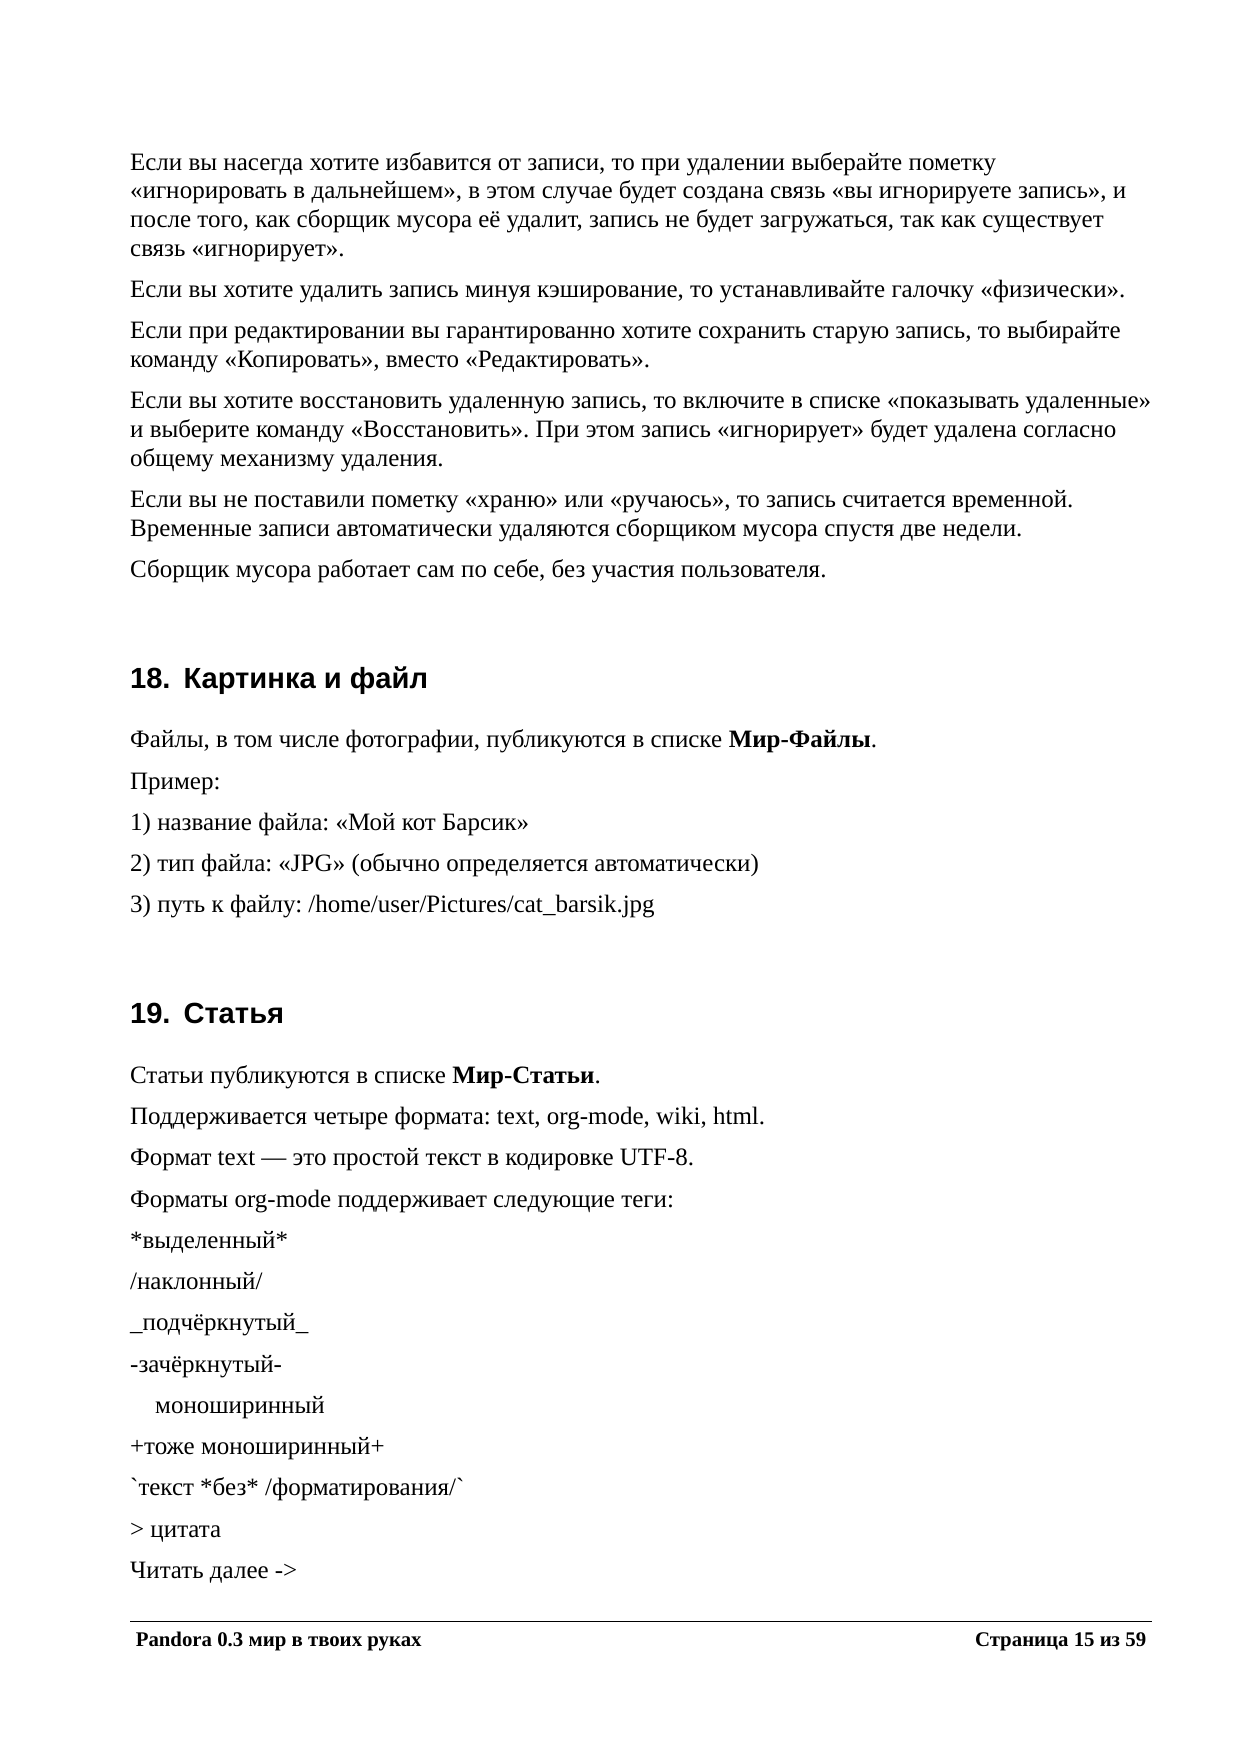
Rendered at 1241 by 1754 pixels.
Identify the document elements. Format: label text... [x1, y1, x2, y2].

text Если при редактировании вы гарантированно хотите сохранить старую запись, то выбирайте команду «Копировать», вместо «Редактировать». [130, 316, 1152, 373]
text > цитата [130, 1514, 1152, 1542]
text Форматы org-mode поддерживает следующие теги: [130, 1184, 1152, 1212]
text Если вы не поставили пометку «храню» или «ручаюсь», то запись считается временной. Временные записи автоматически удаляются сборщиком мусора спустя две недели. [130, 484, 1152, 542]
text Пример: [130, 766, 1152, 794]
text Если вы хотите удалить запись минуя кэширование, то устанавливайте галочку «физически». [130, 274, 1152, 303]
text Читать далее -> [130, 1555, 1152, 1584]
text моноширинный [130, 1390, 1152, 1419]
text Если вы насегда хотите избавится от записи, то при удалении выберайте пометку «игнорировать в дальнейшем», в этом случае будет создана связь «вы игнорируете запись», и после того, как сборщик мусора её удалит, запись не будет загружаться, так как существует связь «игнорирует». [130, 147, 1152, 262]
text Если вы хотите восстановить удаленную запись, то включите в списке «показывать удаленные» и выберите команду «Восстановить». При этом запись «игнорирует» будет удалена согласно общему механизму удаления. [130, 386, 1152, 472]
text Поддерживается четыре формата: text, org-mode, wiki, html. [130, 1101, 1152, 1130]
text +тоже моноширинный+ [130, 1431, 1152, 1460]
text 3) путь к файлу: /home/user/Pictures/cat_barsik.jpg [130, 889, 1152, 918]
text _подчёркнутый_ [130, 1307, 1152, 1336]
text 1) название файла: «Мой кот Барсик» [130, 807, 1152, 836]
text `текст *без* /форматирования/` [130, 1472, 1152, 1501]
subtitle Картинка и файл [130, 661, 1152, 694]
subtitle Cтатья [130, 996, 1152, 1030]
text Сборщик мусора работает сам по себе, без участия пользователя. [130, 554, 1152, 583]
text 2) тип файла: «JPG» (обычно определяется автоматически) [130, 848, 1152, 877]
text *выделенный* [130, 1225, 1152, 1254]
text Статьи публикуются в списке Мир-Статьи. [130, 1060, 1152, 1089]
text /наклонный/ [130, 1266, 1152, 1295]
text -зачёркнутый- [130, 1349, 1152, 1377]
text Формат text — это простой текст в кодировке UTF-8. [130, 1142, 1152, 1171]
text Файлы, в том числе фотографии, публикуются в списке Мир-Файлы. [130, 724, 1152, 753]
